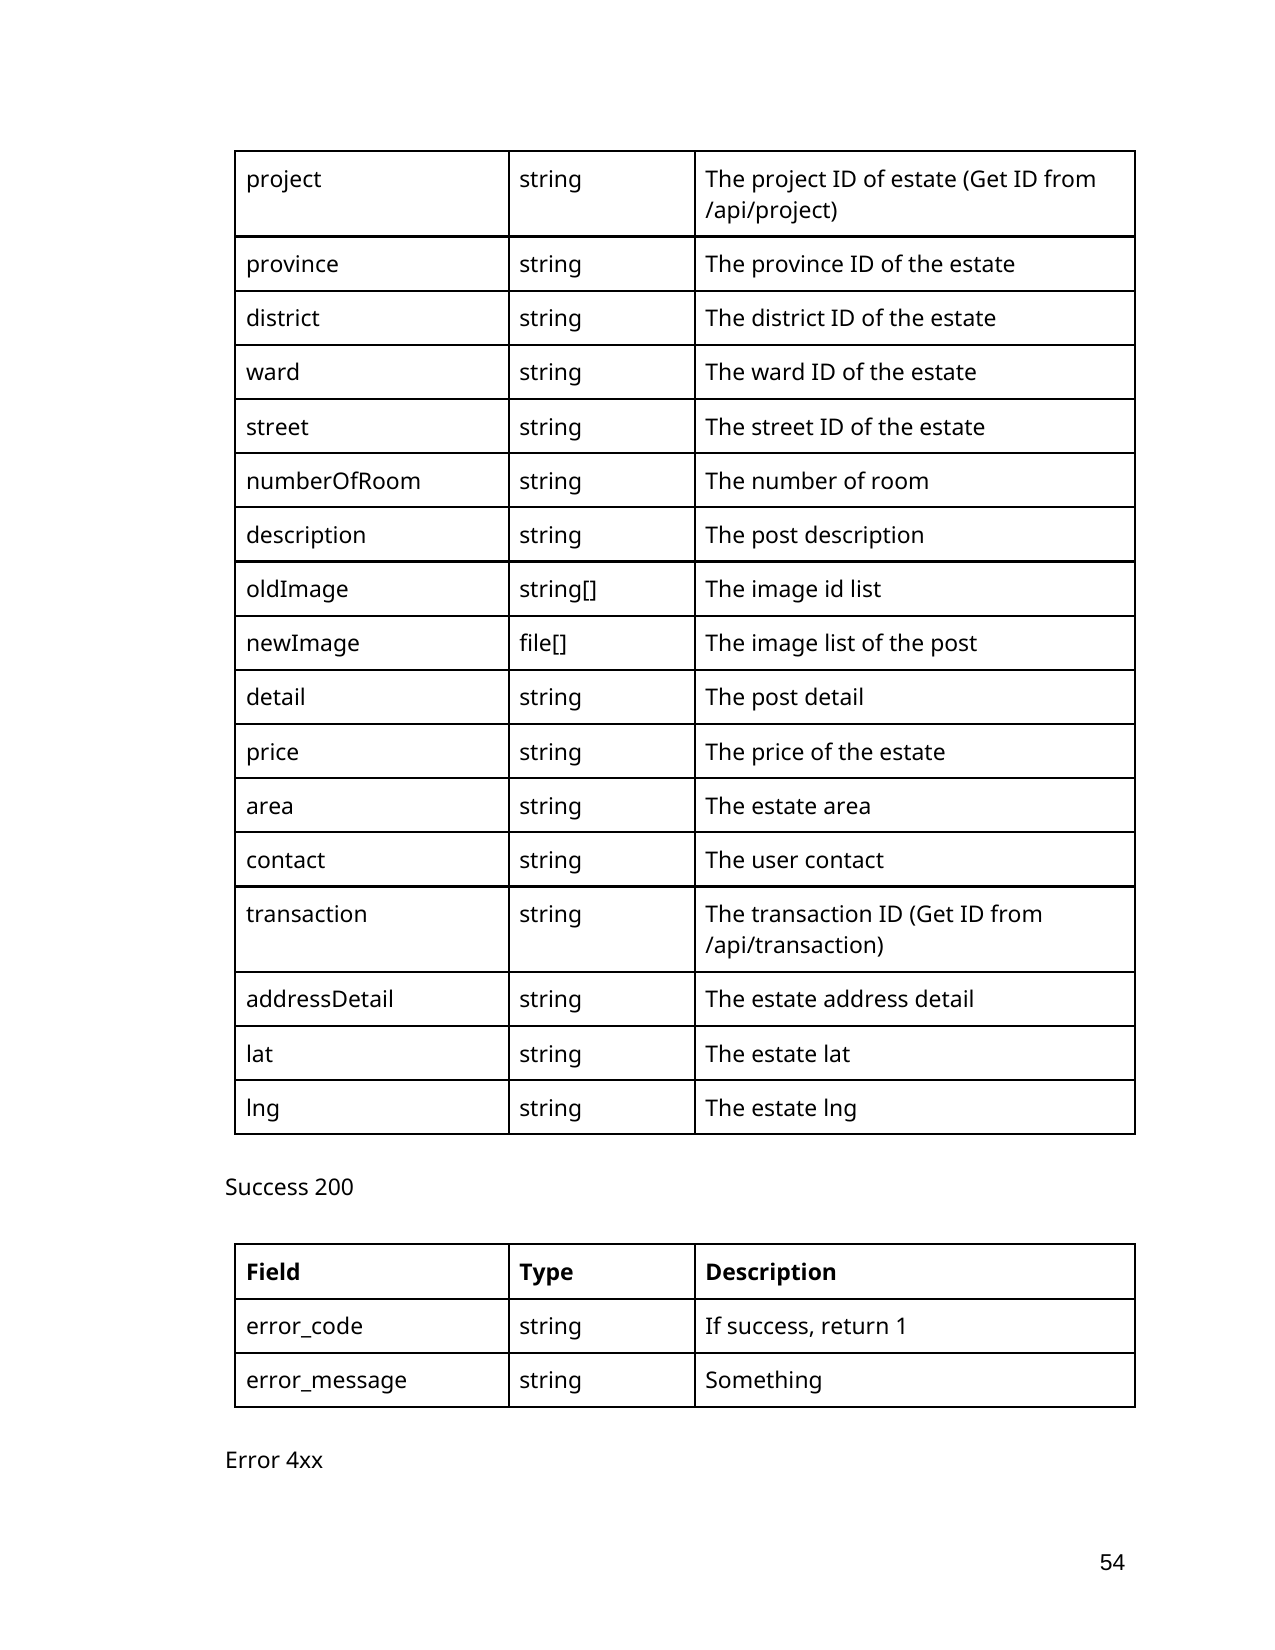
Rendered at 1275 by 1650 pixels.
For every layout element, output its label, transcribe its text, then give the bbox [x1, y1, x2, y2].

table_cell The image id list [696, 563, 1134, 614]
table_cell detail [236, 671, 508, 723]
table_cell project [236, 152, 508, 235]
table_cell The post detail [696, 671, 1134, 723]
table_cell contact [236, 833, 508, 885]
table_cell newImage [236, 617, 508, 669]
table_cell string [510, 508, 694, 560]
table_cell string [510, 833, 694, 885]
table_cell string [510, 725, 694, 777]
table_cell If success, return 1 [696, 1300, 1134, 1352]
table_cell string [510, 1300, 694, 1352]
table_cell The street ID of the estate [696, 400, 1134, 452]
table_cell province [236, 238, 508, 289]
table_cell transaction [236, 888, 508, 971]
table_header Field [236, 1245, 508, 1297]
table_cell string[] [510, 563, 694, 614]
table_cell ward [236, 346, 508, 398]
table_cell string [510, 238, 694, 289]
table_cell oldImage [236, 563, 508, 614]
table_cell The price of the estate [696, 725, 1134, 777]
table_cell string [510, 454, 694, 506]
table_cell The project ID of estate (Get ID from /api/project) [696, 152, 1134, 235]
text Success 200 [225, 1171, 1125, 1203]
table_cell The image list of the post [696, 617, 1134, 669]
table_cell string [510, 973, 694, 1025]
table_cell addressDetail [236, 973, 508, 1025]
table_cell string [510, 1027, 694, 1079]
table_cell area [236, 779, 508, 831]
table_cell string [510, 671, 694, 723]
table_cell string [510, 152, 694, 235]
table_cell The post description [696, 508, 1134, 560]
table_cell street [236, 400, 508, 452]
table_cell string [510, 400, 694, 452]
table_cell district [236, 292, 508, 344]
text Error 4xx [225, 1444, 1125, 1475]
table_header Description [696, 1245, 1134, 1297]
table_cell lat [236, 1027, 508, 1079]
table_cell The number of room [696, 454, 1134, 506]
table_cell The ward ID of the estate [696, 346, 1134, 398]
table_cell description [236, 508, 508, 560]
table_cell Something [696, 1354, 1134, 1406]
table_cell The estate address detail [696, 973, 1134, 1025]
table_cell lng [236, 1081, 508, 1133]
table_cell string [510, 1354, 694, 1406]
table_cell file[] [510, 617, 694, 669]
table_cell string [510, 779, 694, 831]
table_cell price [236, 725, 508, 777]
table_cell string [510, 292, 694, 344]
table_cell error_code [236, 1300, 508, 1352]
table_cell string [510, 1081, 694, 1133]
table_cell numberOfRoom [236, 454, 508, 506]
table_header Type [510, 1245, 694, 1297]
table_cell The district ID of the estate [696, 292, 1134, 344]
table_cell string [510, 888, 694, 971]
table_cell The province ID of the estate [696, 238, 1134, 289]
table_cell The estate lng [696, 1081, 1134, 1133]
table_cell string [510, 346, 694, 398]
table_cell error_message [236, 1354, 508, 1406]
table_cell The user contact [696, 833, 1134, 885]
table_cell The estate area [696, 779, 1134, 831]
table_cell The estate lat [696, 1027, 1134, 1079]
table_cell The transaction ID (Get ID from /api/transaction) [696, 888, 1134, 971]
